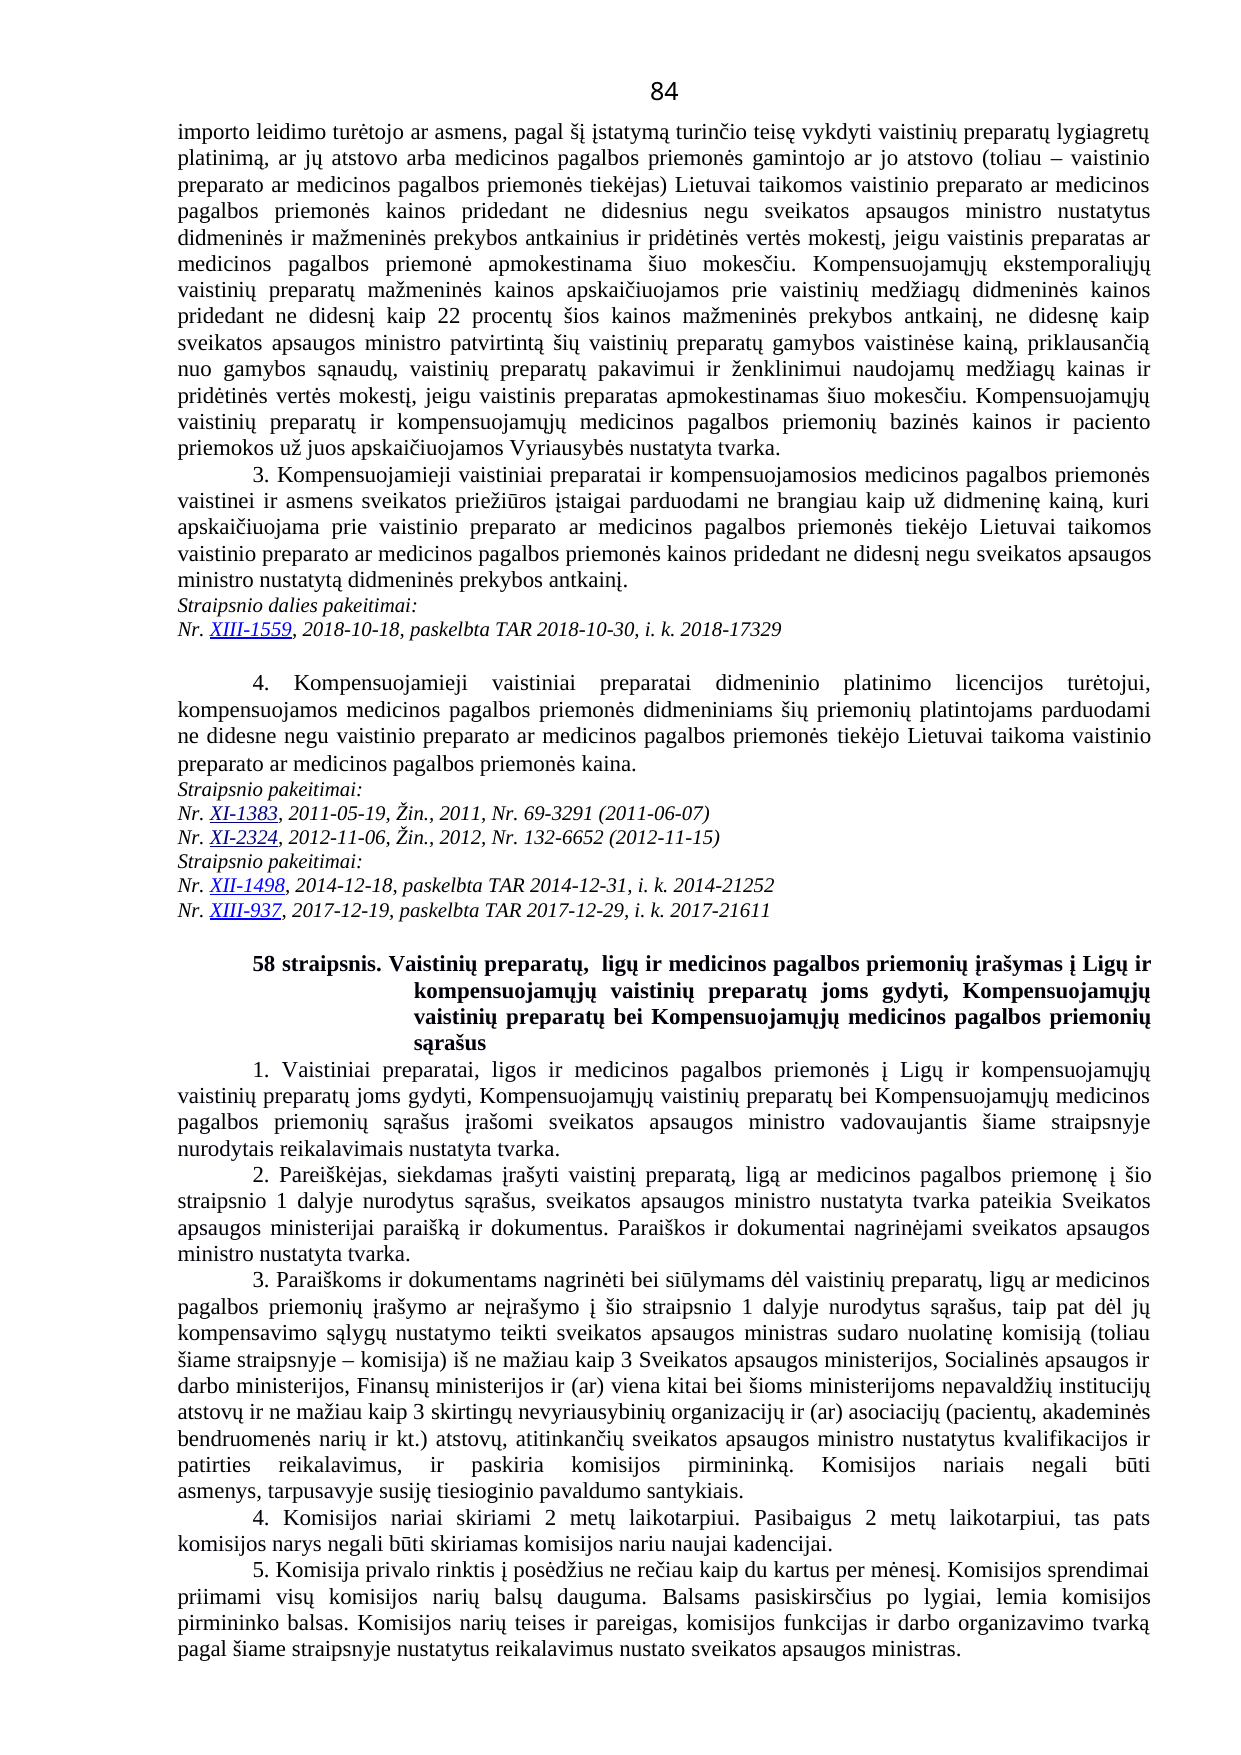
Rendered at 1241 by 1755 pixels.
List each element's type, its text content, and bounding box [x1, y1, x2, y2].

text 2. Pareiškėjas, siekdamas įrašyti vaistinį preparatą, ligą ar medicinos pagalbos priemonę į šio straipsnio 1 dalyje nurodytus sąrašus, sveikatos apsaugos ministro nustatyta tvarka pateikia Sveikatos apsaugos ministerijai paraišką ir dokumentus. Paraiškos ir dokumentai nagrinėjami sveikatos apsaugos ministro nustatyta tvarka. [177, 1161, 1152, 1267]
text Straipsnio dalies pakeitimai: [177, 592, 1152, 617]
text Nr. XII-1498, 2014-12-18, paskelbta TAR 2014-12-31, i. k. 2014-21252 [177, 873, 1152, 897]
text 3. Kompensuojamieji vaistiniai preparatai ir kompensuojamosios medicinos pagalbos priemonės vaistinei ir asmens sveikatos priežiūros įstaigai parduodami ne brangiau kaip už didmeninę kainą, kuri apskaičiuojama prie vaistinio preparato ar medicinos pagalbos priemonės tiekėjo Lietuvai taikomos vaistinio preparato ar medicinos pagalbos priemonės kainos pridedant ne didesnį negu sveikatos apsaugos ministro nustatytą didmeninės prekybos antkainį. [177, 461, 1152, 592]
text Nr. XIII-1559, 2018-10-18, paskelbta TAR 2018-10-30, i. k. 2018-17329 [177, 617, 1152, 641]
text Straipsnio pakeitimai: [177, 777, 1152, 801]
text 58 straipsnis. Vaistinių preparatų, ligų ir medicinos pagalbos priemonių įrašymas į Ligų ir kompensuojamųjų vaistinių preparatų joms gydyti, Kompensuojamųjų vaistinių preparatų bei Kompensuojamųjų medicinos pagalbos priemonių sąrašus [252, 950, 1152, 1056]
text 1. Vaistiniai preparatai, ligos ir medicinos pagalbos priemonės į Ligų ir kompensuojamųjų vaistinių preparatų joms gydyti, Kompensuojamųjų vaistinių preparatų bei Kompensuojamųjų medicinos pagalbos priemonių sąrašus įrašomi sveikatos apsaugos ministro vadovaujantis šiame straipsnyje nurodytais reikalavimais nustatyta tvarka. [177, 1056, 1152, 1161]
text 3. Paraiškoms ir dokumentams nagrinėti bei siūlymams dėl vaistinių preparatų, ligų ar medicinos pagalbos priemonių įrašymo ar neįrašymo į šio straipsnio 1 dalyje nurodytus sąrašus, taip pat dėl jų kompensavimo sąlygų nustatymo teikti sveikatos apsaugos ministras sudaro nuolatinę komisiją (toliau šiame straipsnyje – komisija) iš ne mažiau kaip 3 Sveikatos apsaugos ministerijos, Socialinės apsaugos ir darbo ministerijos, Finansų ministerijos ir (ar) viena kitai bei šioms ministerijoms nepavaldžių institucijų atstovų ir ne mažiau kaip 3 skirtingų nevyriausybinių organizacijų ir (ar) asociacijų (pacientų, akademinės bendruomenės narių ir kt.) atstovų, atitinkančių sveikatos apsaugos ministro nustatytus kvalifikacijos ir patirties reikalavimus, ir paskiria komisijos pirmininką. Komisijos nariais negali būti asmenys, tarpusavyje susiję tiesioginio pavaldumo santykiais. [177, 1267, 1152, 1504]
text Nr. XIII-937, 2017-12-19, paskelbta TAR 2017-12-29, i. k. 2017-21611 [177, 897, 1152, 922]
text Nr. XI-1383, 2011-05-19, Žin., 2011, Nr. 69-3291 (2011-06-07) [177, 801, 1152, 825]
text Nr. XI-2324, 2012-11-06, Žin., 2012, Nr. 132-6652 (2012-11-15) [177, 825, 1152, 849]
text 4. Komisijos nariai skiriami 2 metų laikotarpiui. Pasibaigus 2 metų laikotarpiui, tas pats komisijos narys negali būti skiriamas komisijos nariu naujai kadencijai. [177, 1504, 1152, 1556]
text importo leidimo turėtojo ar asmens, pagal šį įstatymą turinčio teisę vykdyti vaistinių preparatų lygiagretų platinimą, ar jų atstovo arba medicinos pagalbos priemonės gamintojo ar jo atstovo (toliau – vaistinio preparato ar medicinos pagalbos priemonės tiekėjas) Lietuvai taikomos vaistinio preparato ar medicinos pagalbos priemonės kainos pridedant ne didesnius negu sveikatos apsaugos ministro nustatytus didmeninės ir mažmeninės prekybos antkainius ir pridėtinės vertės mokestį, jeigu vaistinis preparatas ar medicinos pagalbos priemonė apmokestinama šiuo mokesčiu. Kompensuojamųjų ekstemporaliųjų vaistinių preparatų mažmeninės kainos apskaičiuojamos prie vaistinių medžiagų didmeninės kainos pridedant ne didesnį kaip 22 procentų šios kainos mažmeninės prekybos antkainį, ne didesnę kaip sveikatos apsaugos ministro patvirtintą šių vaistinių preparatų gamybos vaistinėse kainą, priklausančią nuo gamybos sąnaudų, vaistinių preparatų pakavimui ir ženklinimui naudojamų medžiagų kainas ir pridėtinės vertės mokestį, jeigu vaistinis preparatas apmokestinamas šiuo mokesčiu. Kompensuojamųjų vaistinių preparatų ir kompensuojamųjų medicinos pagalbos priemonių bazinės kainos ir paciento priemokos už juos apskaičiuojamos Vyriausybės nustatyta tvarka. [177, 118, 1152, 461]
text 4. Kompensuojamieji vaistiniai preparatai didmeninio platinimo licencijos turėtojui, kompensuojamos medicinos pagalbos priemonės didmeniniams šių priemonių platintojams parduodami ne didesne negu vaistinio preparato ar medicinos pagalbos priemonės tiekėjo Lietuvai taikoma vaistinio preparato ar medicinos pagalbos priemonės kaina. [177, 669, 1152, 777]
text Straipsnio pakeitimai: [177, 849, 1152, 873]
text 5. Komisija privalo rinktis į posėdžius ne rečiau kaip du kartus per mėnesį. Komisijos sprendimai priimami visų komisijos narių balsų dauguma. Balsams pasiskirsčius po lygiai, lemia komisijos pirmininko balsas. Komisijos narių teises ir pareigas, komisijos funkcijas ir darbo organizavimo tvarką pagal šiame straipsnyje nustatytus reikalavimus nustato sveikatos apsaugos ministras. [177, 1556, 1152, 1662]
